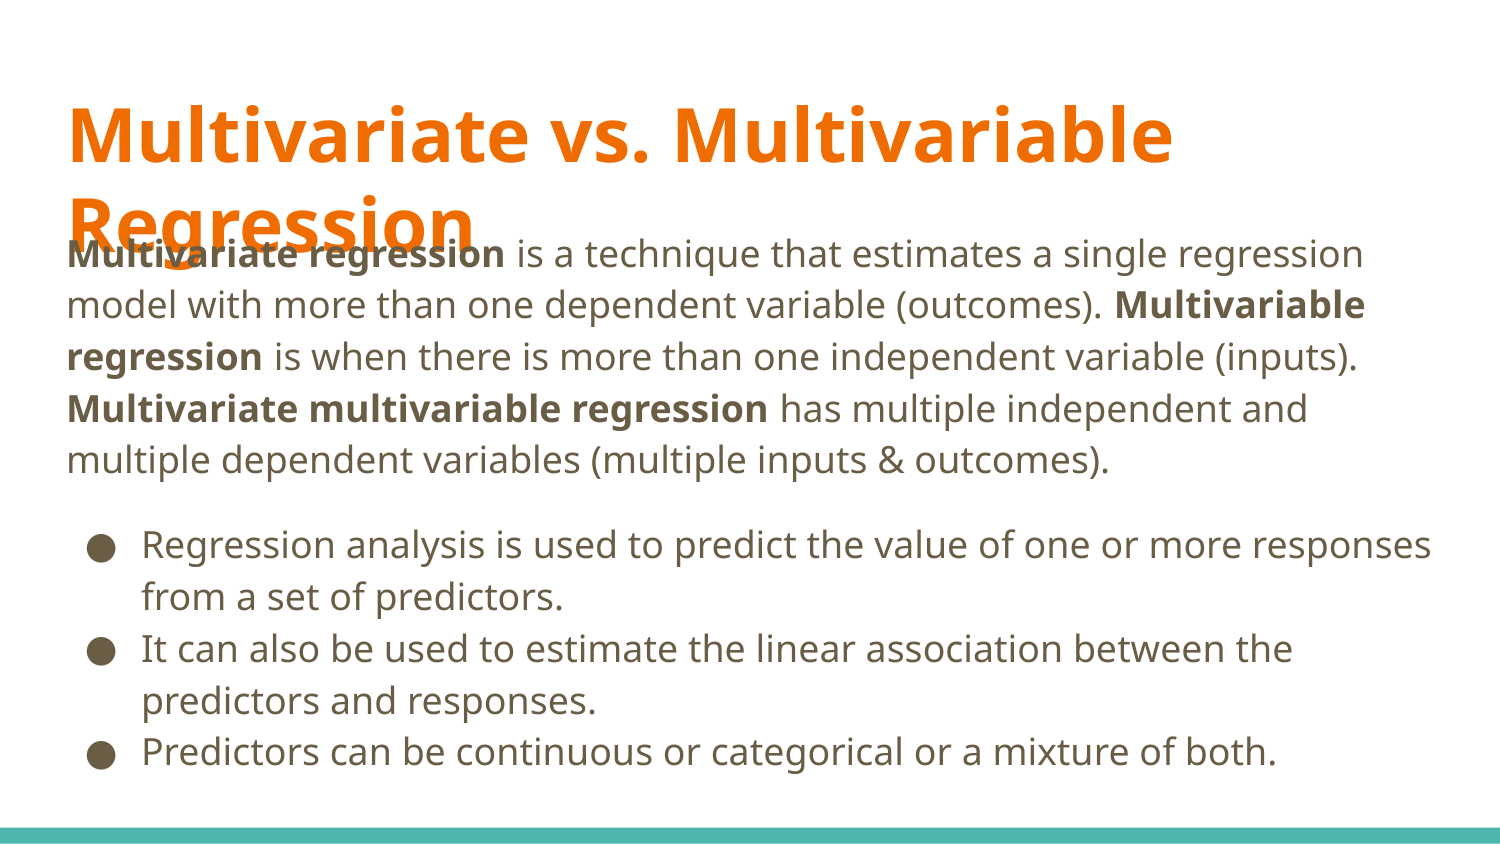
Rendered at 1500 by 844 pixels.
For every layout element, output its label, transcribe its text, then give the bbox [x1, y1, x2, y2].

list Multivariate regression is a technique that estimates a single regression model with more than one dependent variable (outcomes). Multivariable regression is when there is more than one independent variable (inputs). Multivariate multivariable regression has multiple independent and multiple dependent variables (multiple inputs & outcomes). Regression analysis is used to predict the value of one or more responses from a set of predictors. It can also be used to estimate the linear association between the predictors and responses. Predictors can be continuous or categorical or a mixture of both. [51, 207, 1449, 816]
title Multivariate vs. Multivariable Regression [51, 72, 1449, 189]
